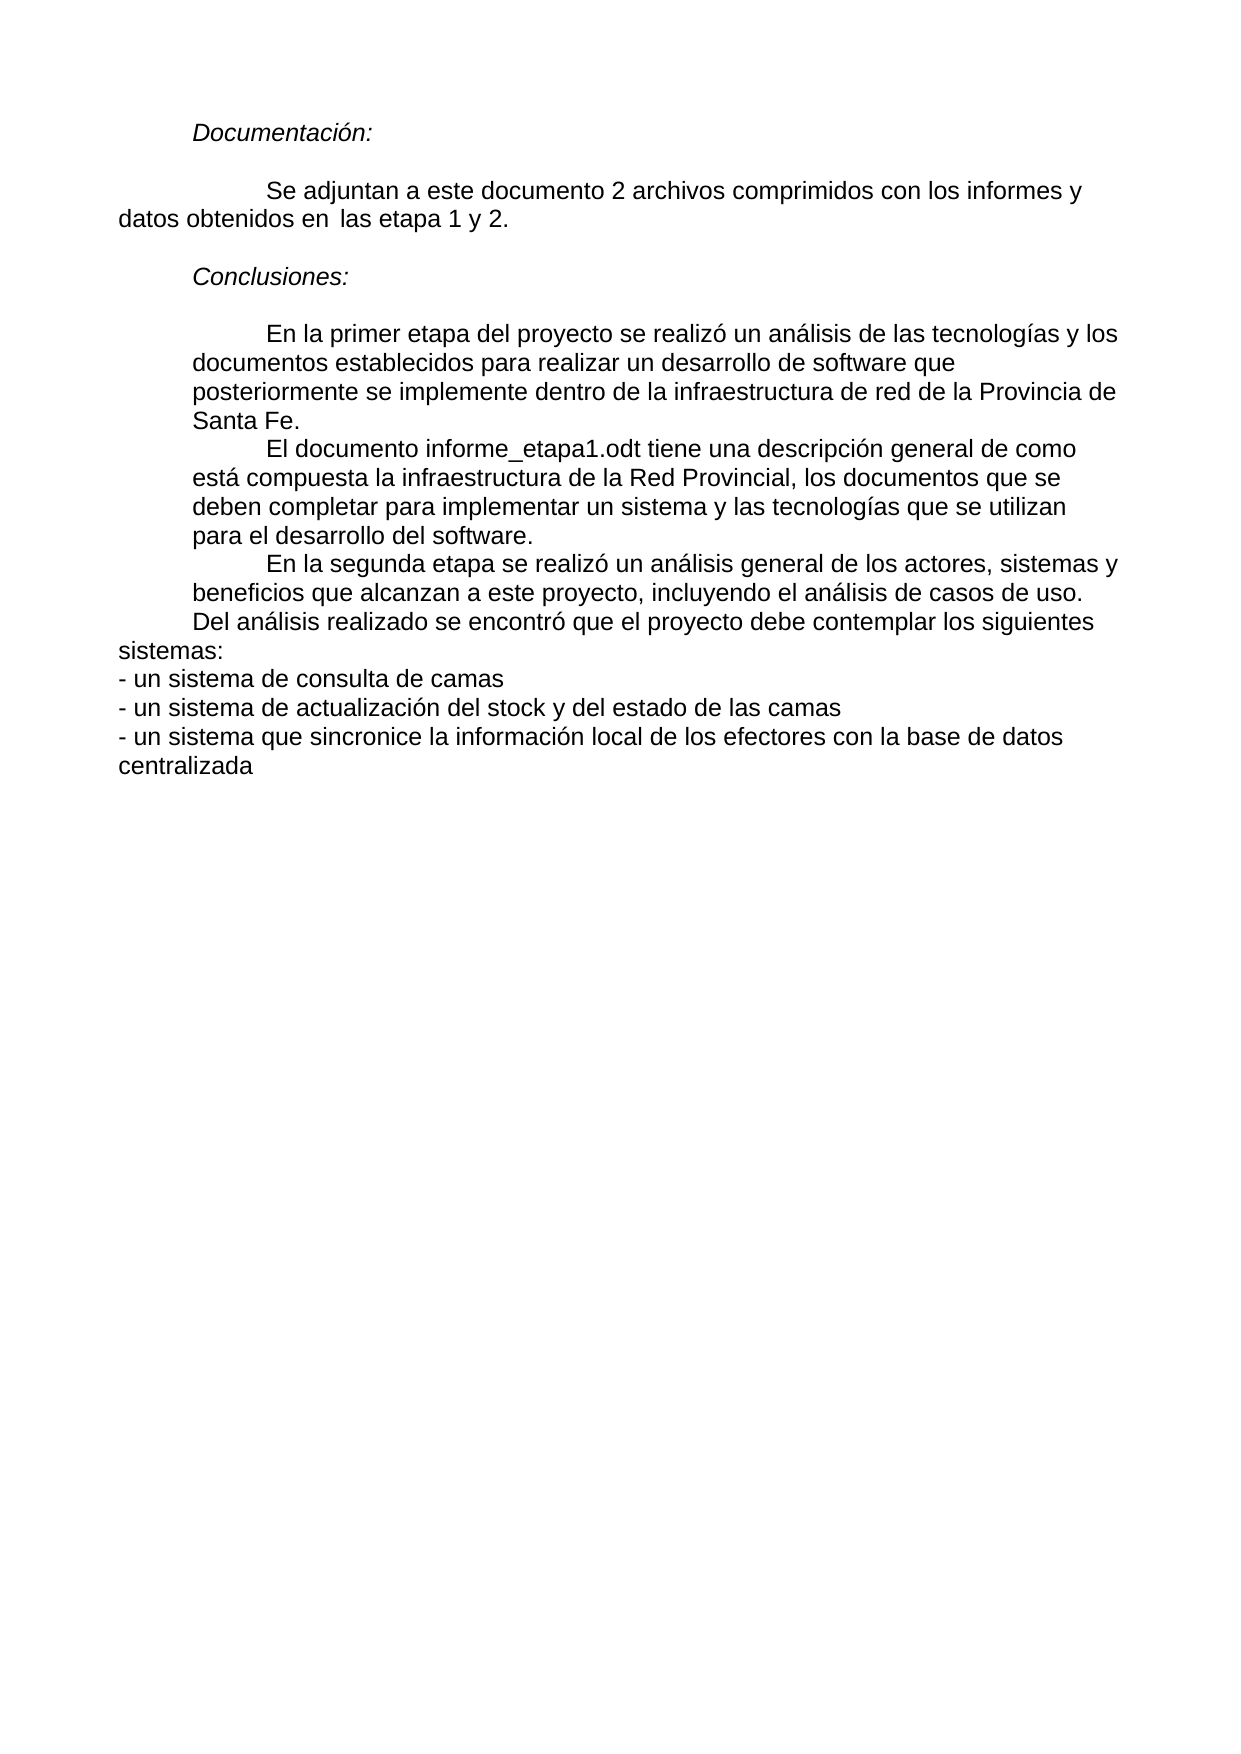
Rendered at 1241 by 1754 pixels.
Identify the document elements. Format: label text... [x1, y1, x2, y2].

text - un sistema que sincronice la información local de los efectores con la base de datos centralizada [118, 722, 1122, 779]
text Se adjuntan a este documento 2 archivos comprimidos con los informes y datos obtenidos en las etapa 1 y 2. [118, 176, 1122, 233]
text El documento informe_etapa1.odt tiene una descripción general de como está compuesta la infraestructura de la Red Provincial, los documentos que se deben completar para implementar un sistema y las tecnologías que se utilizan para el desarrollo del software. [118, 434, 1122, 549]
text En la primer etapa del proyecto se realizó un análisis de las tecnologías y los documentos establecidos para realizar un desarrollo de software que posteriormente se implemente dentro de la infraestructura de red de la Provincia de Santa Fe. [118, 319, 1122, 434]
text - un sistema de consulta de camas [118, 664, 1122, 693]
text - un sistema de actualización del stock y del estado de las camas [118, 693, 1122, 722]
text En la segunda etapa se realizó un análisis general de los actores, sistemas y beneficios que alcanzan a este proyecto, incluyendo el análisis de casos de uso. Del análisis realizado se encontró que el proyecto debe contemplar los siguientes sistemas: [118, 549, 1122, 664]
text Conclusiones: [118, 262, 1122, 291]
text Documentación: [118, 118, 1122, 147]
